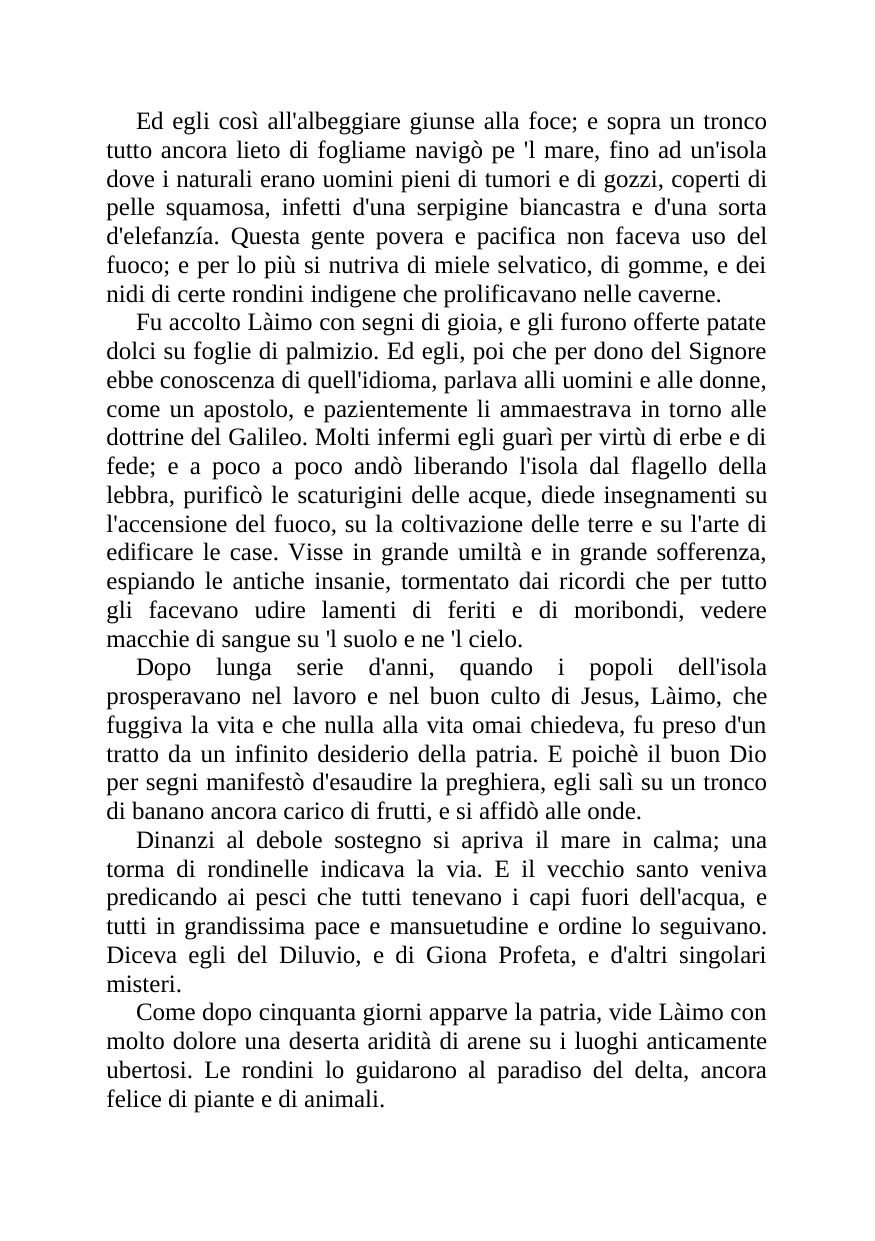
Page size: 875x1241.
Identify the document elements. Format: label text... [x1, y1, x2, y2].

text Dinanzi al debole sostegno si apriva il mare in calma; una torma di rondinelle indicava la via. E il vecchio santo veniva predicando ai pesci che tutti tenevano i capi fuori dell'acqua, e tutti in grandissima pace e mansuetudine e ordine lo seguivano. Diceva egli del Diluvio, e di Giona Profeta, e d'altri singolari misteri. [106, 825, 768, 997]
text Fu accolto Làimo con segni di gioia, e gli furono offerte patate dolci su foglie di palmizio. Ed egli, poi che per dono del Signore ebbe conoscenza di quell'idioma, parlava alli uomini e alle donne, come un apostolo, e pazientemente li ammaestrava in torno alle dottrine del Galileo. Molti infermi egli guarì per virtù di erbe e di fede; e a poco a poco andò liberando l'isola dal flagello della lebbra, purificò le scaturigini delle acque, diede insegnamenti su l'accensione del fuoco, su la coltivazione delle terre e su l'arte di edificare le case. Visse in grande umiltà e in grande sofferenza, espiando le antiche insanie, tormentato dai ricordi che per tutto gli facevano udire lamenti di feriti e di moribondi, vedere macchie di sangue su 'l suolo e ne 'l cielo. [106, 307, 768, 652]
text Ed egli così all'albeggiare giunse alla foce; e sopra un tronco tutto ancora lieto di fogliame navigò pe 'l mare, fino ad un'isola dove i naturali erano uomini pieni di tumori e di gozzi, coperti di pelle squamosa, infetti d'una serpigine biancastra e d'una sorta d'elefanzía. Questa gente povera e pacifica non faceva uso del fuoco; e per lo più si nutriva di miele selvatico, di gomme, e dei nidi di certe rondini indigene che prolificavano nelle caverne. [106, 106, 768, 307]
text Dopo lunga serie d'anni, quando i popoli dell'isola prosperavano nel lavoro e nel buon culto di Jesus, Làimo, che fuggiva la vita e che nulla alla vita omai chiedeva, fu preso d'un tratto da un infinito desiderio della patria. E poichè il buon Dio per segni manifestò d'esaudire la preghiera, egli salì su un tronco di banano ancora carico di frutti, e si affidò alle onde. [106, 652, 768, 825]
text Come dopo cinquanta giorni apparve la patria, vide Làimo con molto dolore una deserta aridità di arene su i luoghi anticamente ubertosi. Le rondini lo guidarono al paradiso del delta, ancora felice di piante e di animali. [106, 997, 768, 1112]
